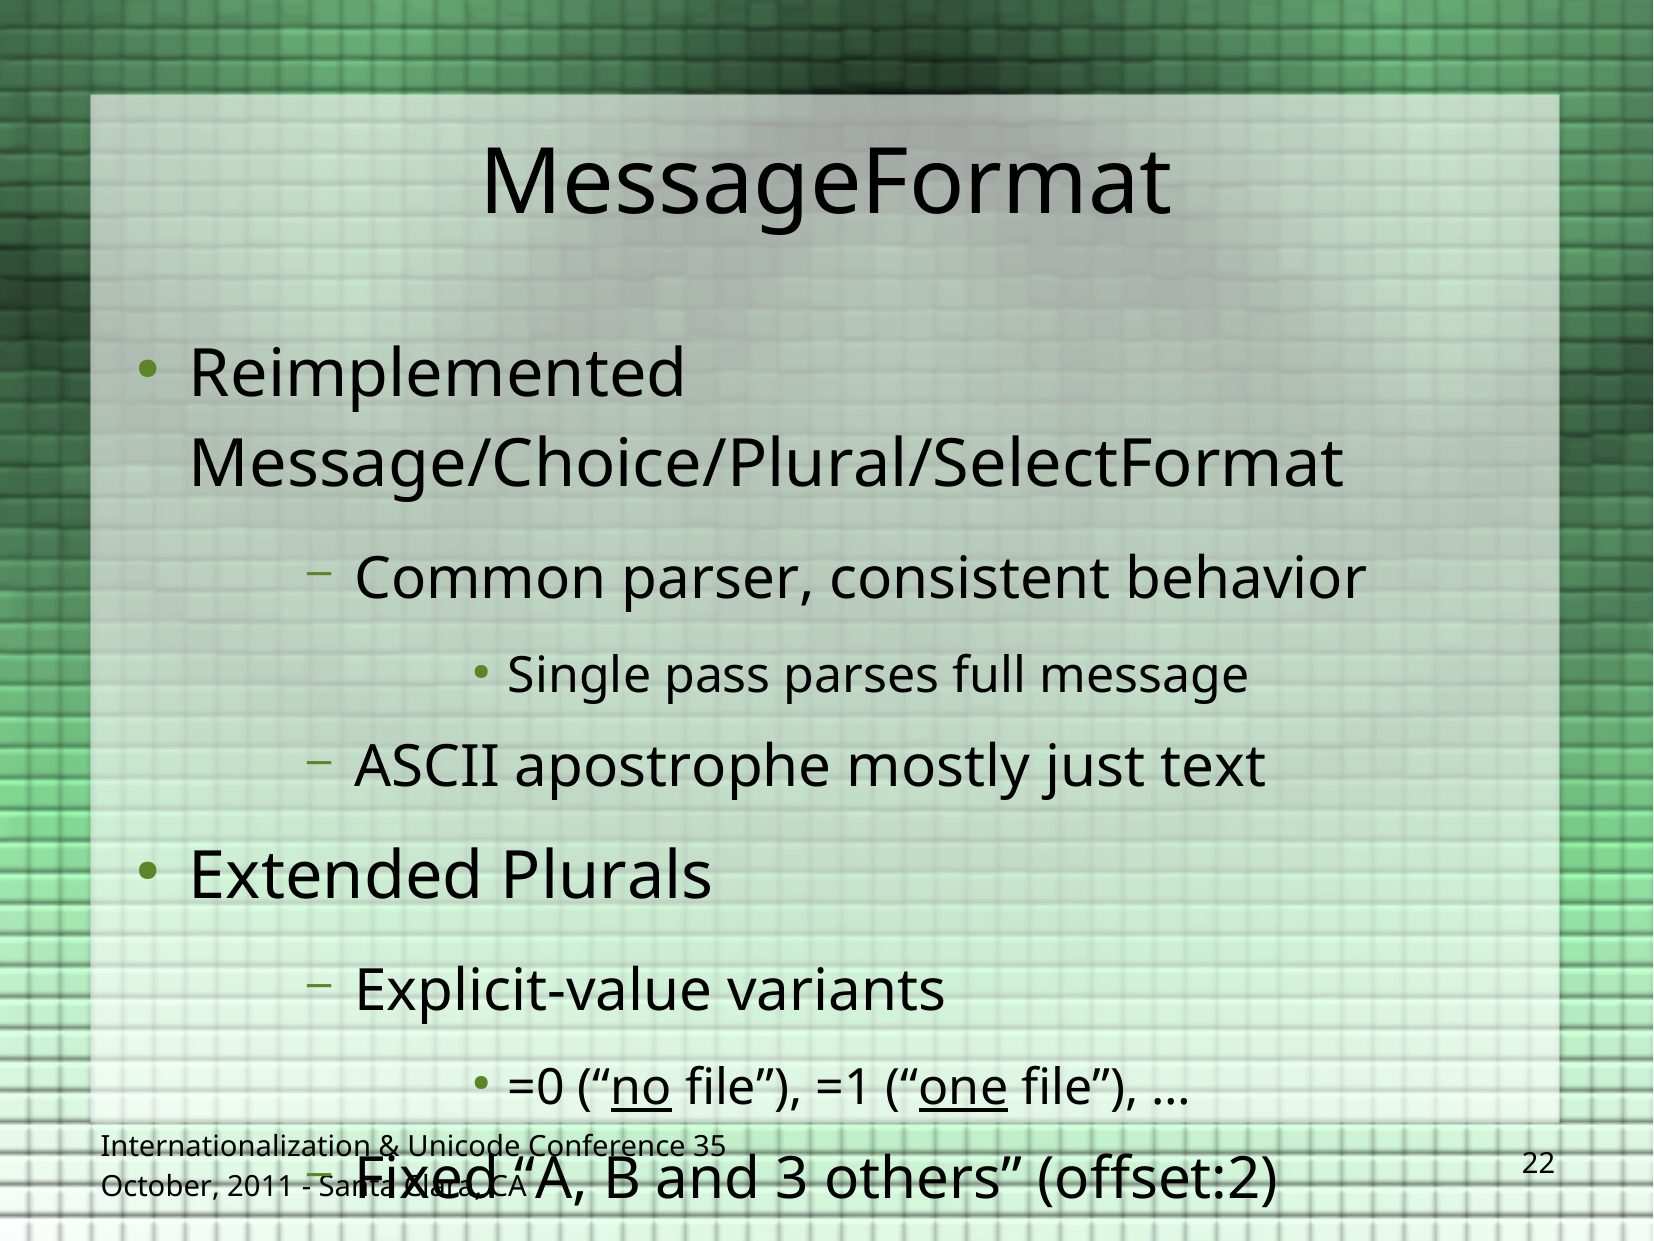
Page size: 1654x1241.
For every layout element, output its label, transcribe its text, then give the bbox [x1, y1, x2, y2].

list Reimplemented Message/Choice/Plural/SelectFormat Common parser, consistent behavior Single pass parses full message ASCII apostrophe mostly just text Extended Plurals Explicit-value variants =0 (“no file”), =1 (“one file”), … Fixed “A, B and 3 others” (offset:2) [118, 324, 1535, 1111]
picture [0, 0, 1654, 1241]
title MessageFormat [88, 98, 1565, 259]
